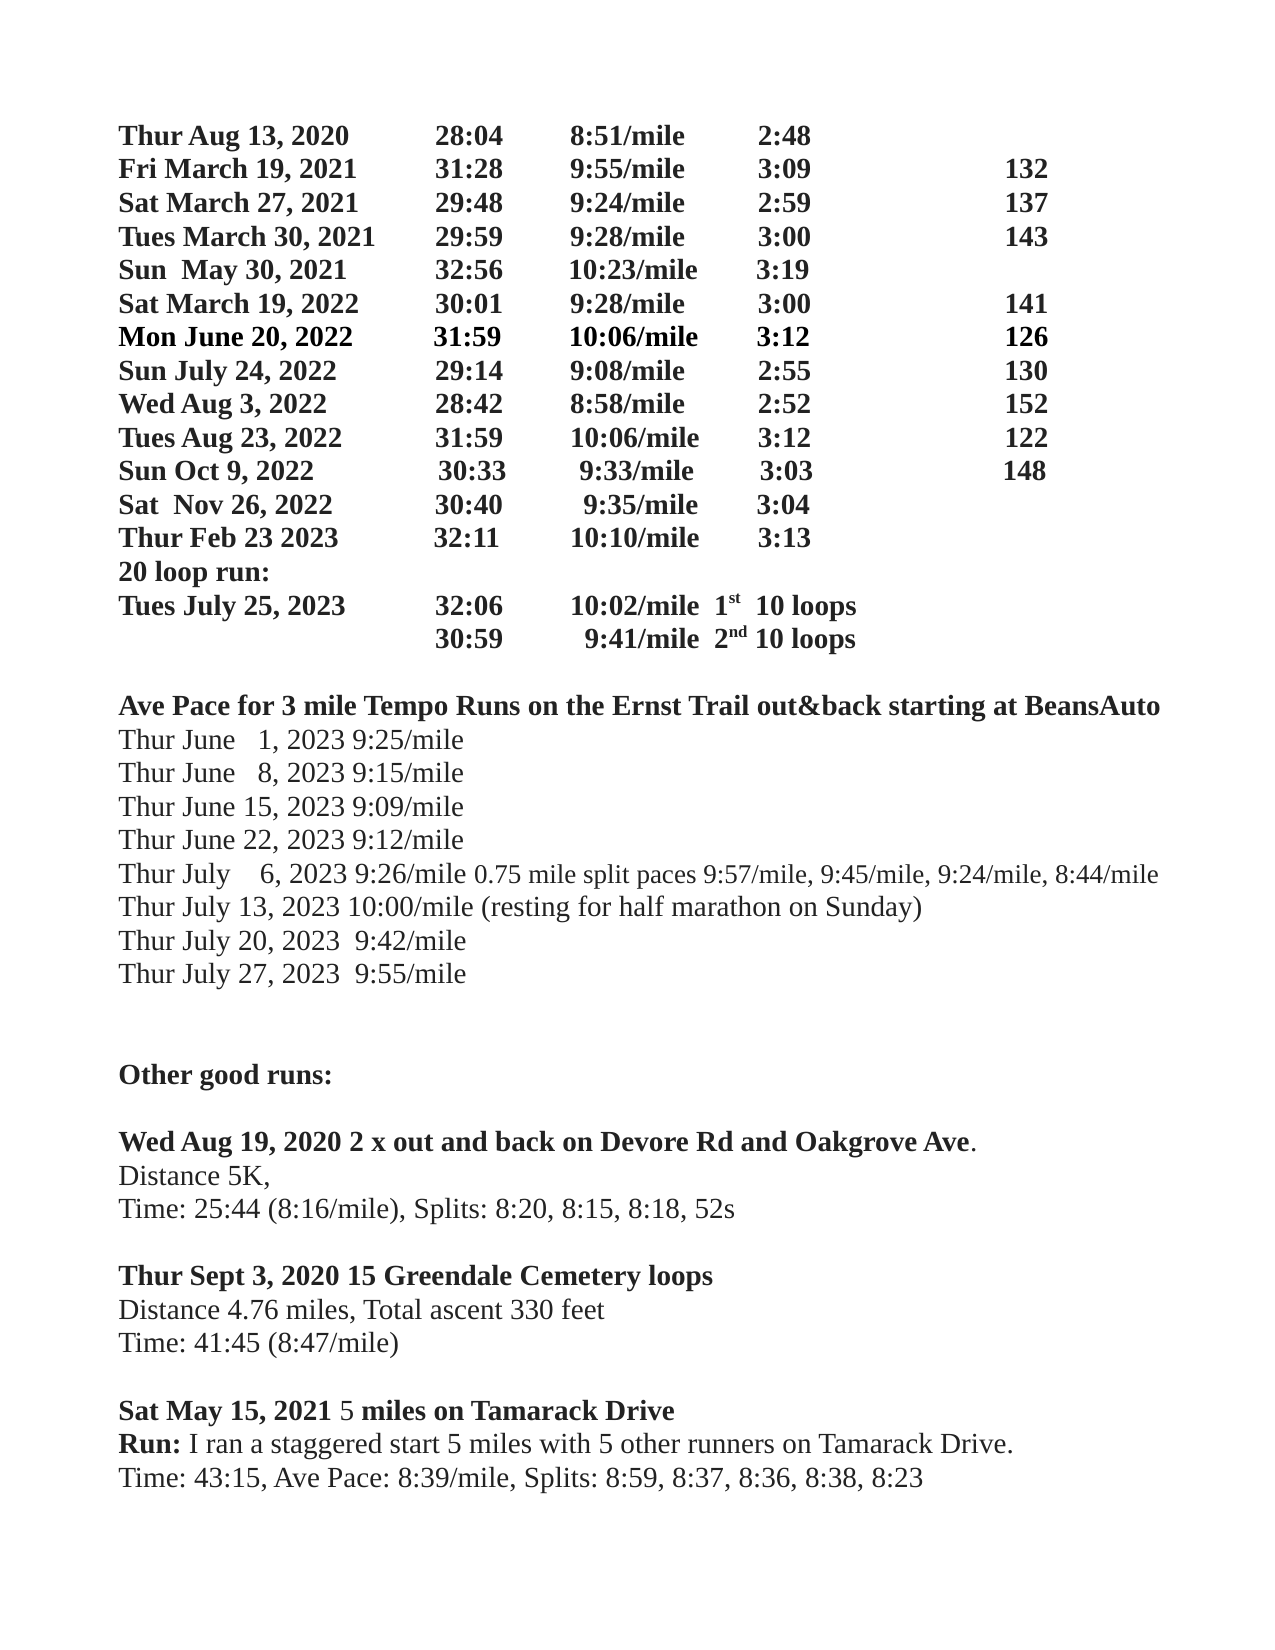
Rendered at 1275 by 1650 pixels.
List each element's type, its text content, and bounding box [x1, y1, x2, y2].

text Thur July 27, 2023 9:55/mile [118, 957, 1161, 990]
text Time: 41:45 (8:47/mile) [118, 1326, 1161, 1359]
text Mon June 20, 2022 31:59 10:06/mile 3:12 126 [118, 319, 1157, 353]
text Tues July 25, 2023 32:06 10:02/mile 1st 10 loops [118, 588, 1161, 621]
text Tues March 30, 2021 29:59 9:28/mile 3:00 143 [118, 219, 1161, 252]
text Sun Oct 9, 2022 30:33 9:33/mile 3:03 148 [118, 453, 1161, 487]
text Thur Sept 3, 2020 15 Greendale Cemetery loops [118, 1258, 1161, 1292]
text Time: 43:15, Ave Pace: 8:39/mile, Splits: 8:59, 8:37, 8:36, 8:38, 8:23 [118, 1460, 1161, 1493]
text Thur June 22, 2023 9:12/mile [118, 822, 1161, 856]
text Thur July 6, 2023 9:26/mile 0.75 mile split paces 9:57/mile, 9:45/mile, 9:24/mile, 8:44/mile [118, 856, 1161, 889]
text Thur June 1, 2023 9:25/mile [118, 722, 1161, 755]
text Sat March 19, 2022 30:01 9:28/mile 3:00 141 [118, 286, 1161, 319]
text Thur June 15, 2023 9:09/mile [118, 789, 1161, 822]
text 30:59 9:41/mile 2nd 10 loops [118, 621, 1161, 655]
text Thur Aug 13, 2020 28:04 8:51/mile 2:48 [118, 118, 1161, 152]
text Run: I ran a staggered start 5 miles with 5 other runners on Tamarack Drive. [118, 1426, 1161, 1460]
text Distance 4.76 miles, Total ascent 330 feet [118, 1292, 1161, 1326]
text Fri March 19, 2021 31:28 9:55/mile 3:09 132 [118, 152, 1161, 185]
text Sat Nov 26, 2022 30:40 9:35/mile 3:04 [118, 487, 1161, 521]
text Sat March 27, 2021 29:48 9:24/mile 2:59 137 [118, 185, 1161, 219]
text Distance 5K, [118, 1158, 1161, 1191]
text Ave Pace for 3 mile Tempo Runs on the Ernst Trail out&back starting at BeansAuto [118, 688, 1161, 722]
text Tues Aug 23, 2022 31:59 10:06/mile 3:12 122 [118, 420, 1161, 453]
text 20 loop run: [118, 554, 1161, 588]
text Wed Aug 19, 2020 2 x out and back on Devore Rd and Oakgrove Ave. [118, 1124, 1161, 1158]
text Thur July 13, 2023 10:00/mile (resting for half marathon on Sunday) [118, 889, 1161, 923]
text Thur June 8, 2023 9:15/mile [118, 755, 1161, 789]
text Sat May 15, 2021 5 miles on Tamarack Drive [118, 1393, 1161, 1426]
text Time: 25:44 (8:16/mile), Splits: 8:20, 8:15, 8:18, 52s [118, 1191, 1161, 1225]
text Sun July 24, 2022 29:14 9:08/mile 2:55 130 [118, 353, 1161, 386]
text Sun May 30, 2021 32:56 10:23/mile 3:19 [118, 252, 1161, 286]
text Wed Aug 3, 2022 28:42 8:58/mile 2:52 152 [118, 386, 1161, 420]
text Thur July 20, 2023 9:42/mile [118, 923, 1161, 957]
text Thur Feb 23 2023 32:11 10:10/mile 3:13 [118, 521, 1161, 554]
text Other good runs: [118, 1057, 1161, 1091]
